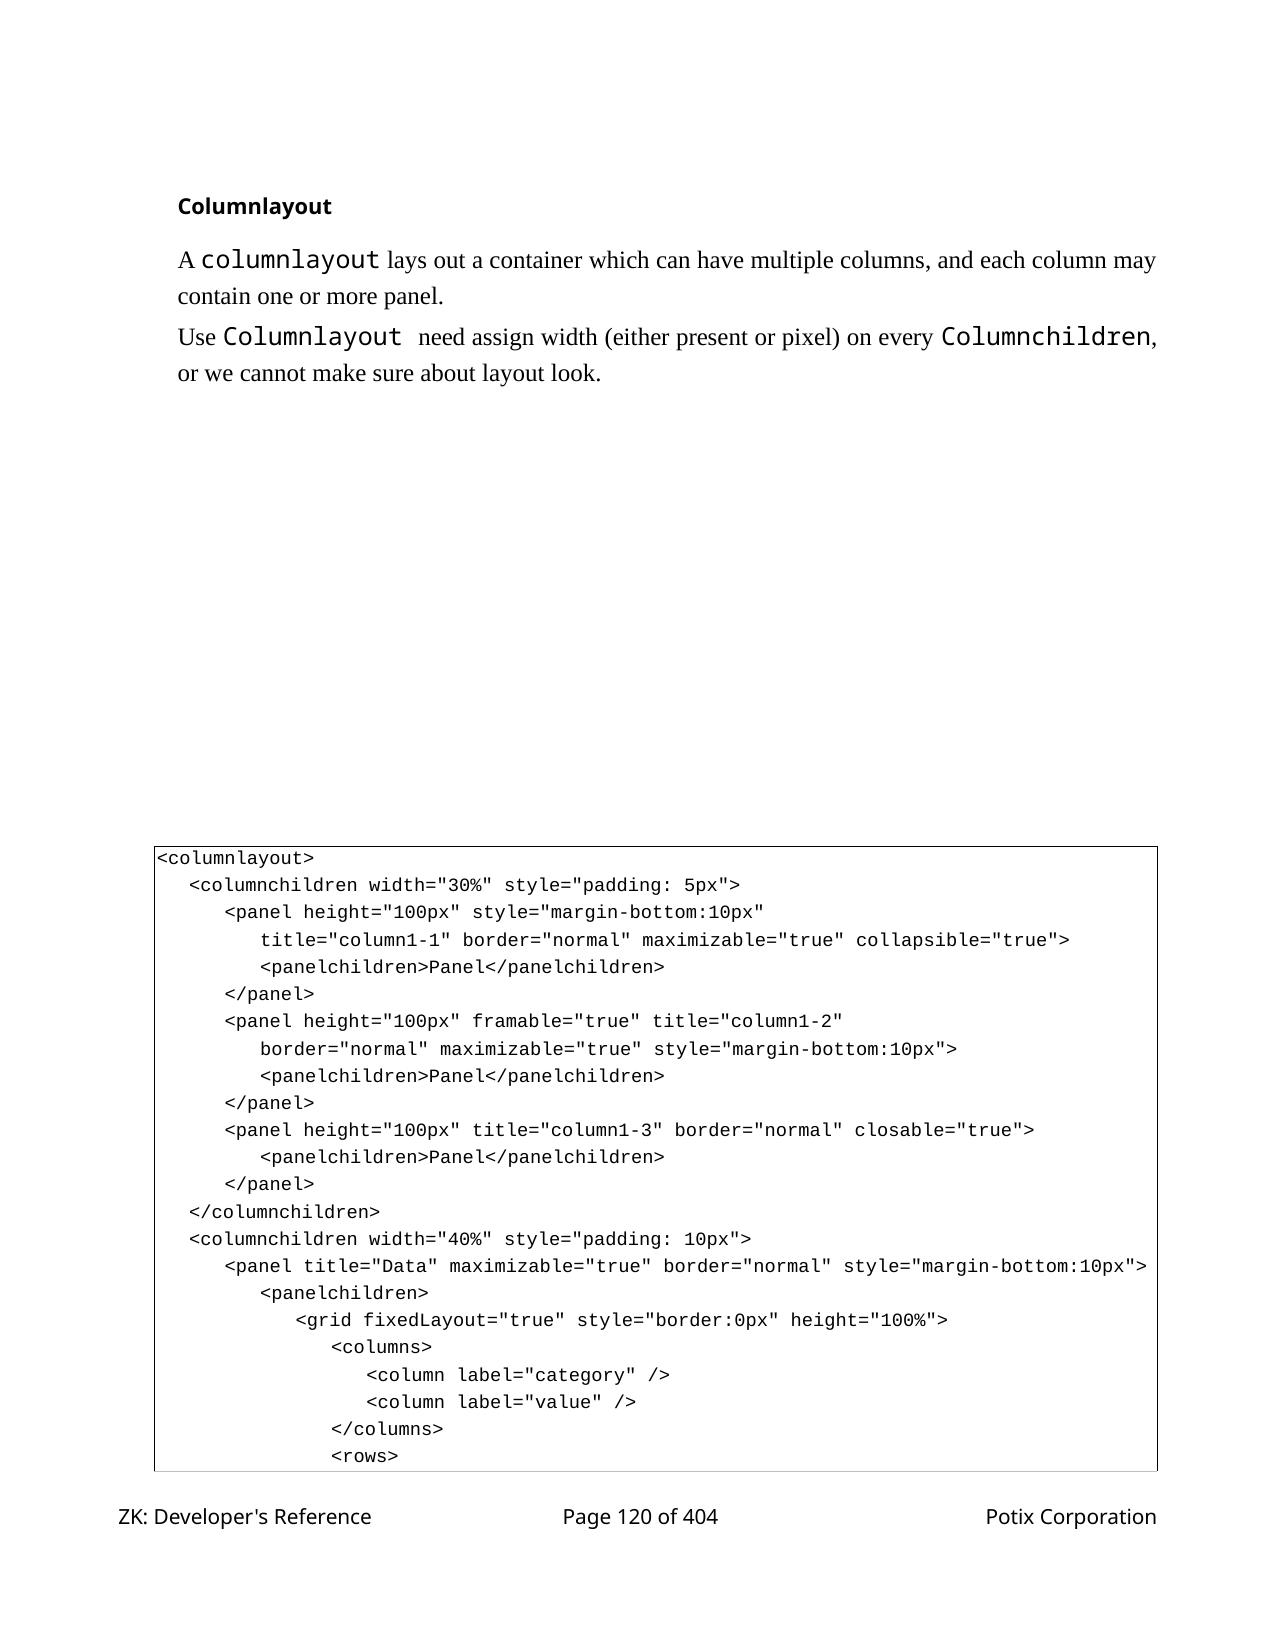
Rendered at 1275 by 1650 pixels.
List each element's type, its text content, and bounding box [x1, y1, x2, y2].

text <panel height="100px" title="column1-3" border="normal" closable="true"> [155, 1118, 1157, 1142]
text </panel> [155, 1172, 1157, 1197]
text A columnlayout lays out a container which can have multiple columns, and each column may contain one or more panel. Use Columnlayout need assign width (either present or pixel) on every Columnchildren, or we cannot make sure about layout look. [177, 241, 1157, 387]
text </columns> [155, 1417, 1157, 1441]
text </panel> [155, 1091, 1157, 1115]
text <columnchildren width="30%" style="padding: 5px"> [155, 873, 1157, 897]
text <panelchildren>Panel</panelchildren> [155, 955, 1157, 979]
text <panelchildren>Panel</panelchildren> [155, 1145, 1157, 1169]
text title="column1-1" border="normal" maximizable="true" collapsible="true"> [155, 928, 1157, 952]
text <rows> [155, 1444, 1157, 1471]
text <grid fixedLayout="true" style="border:0px" height="100%"> [155, 1308, 1157, 1332]
text <columnchildren width="40%" style="padding: 10px"> [155, 1227, 1157, 1251]
text <panelchildren> [155, 1281, 1157, 1305]
text <columns> [155, 1335, 1157, 1360]
text <column label="value" /> [155, 1390, 1157, 1414]
text <columnlayout> [155, 847, 1157, 870]
text </panel> [155, 982, 1157, 1006]
text </columnchildren> [155, 1199, 1157, 1224]
text <panel height="100px" style="margin-bottom:10px" [155, 900, 1157, 925]
text <panel title="Data" maximizable="true" border="normal" style="margin-bottom:10px"> [155, 1254, 1157, 1278]
text <panel height="100px" framable="true" title="column1-2" [155, 1009, 1157, 1033]
subtitle Columnlayout [177, 191, 1157, 221]
text <column label="category" /> [155, 1363, 1157, 1387]
text border="normal" maximizable="true" style="margin-bottom:10px"> [155, 1036, 1157, 1061]
text <panelchildren>Panel</panelchildren> [155, 1063, 1157, 1088]
